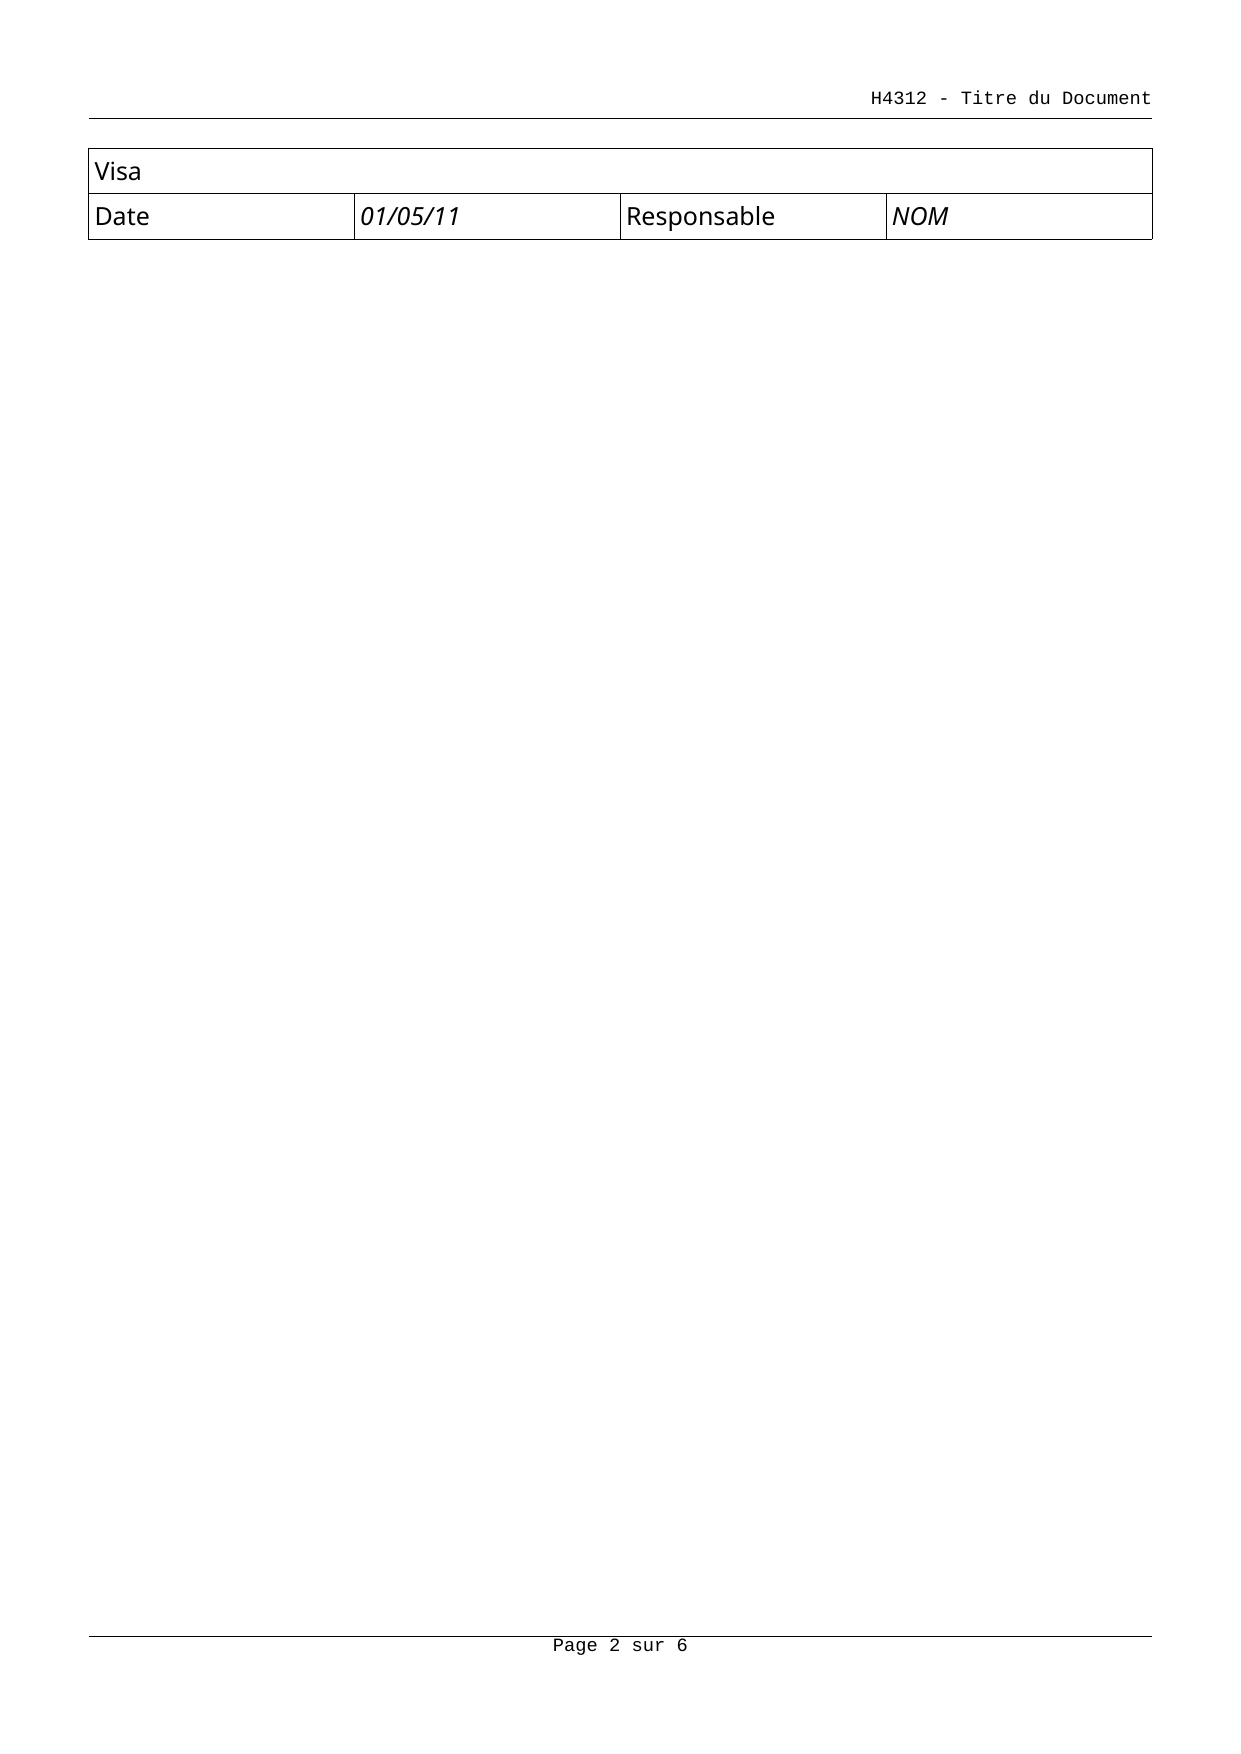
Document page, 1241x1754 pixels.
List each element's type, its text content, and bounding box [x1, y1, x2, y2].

table_header Visa [89, 149, 1152, 193]
table_cell Responsable [621, 194, 886, 239]
table_cell 05/01/11 [355, 194, 620, 239]
table_cell Date [89, 194, 354, 239]
table_cell NOM [887, 194, 1152, 239]
